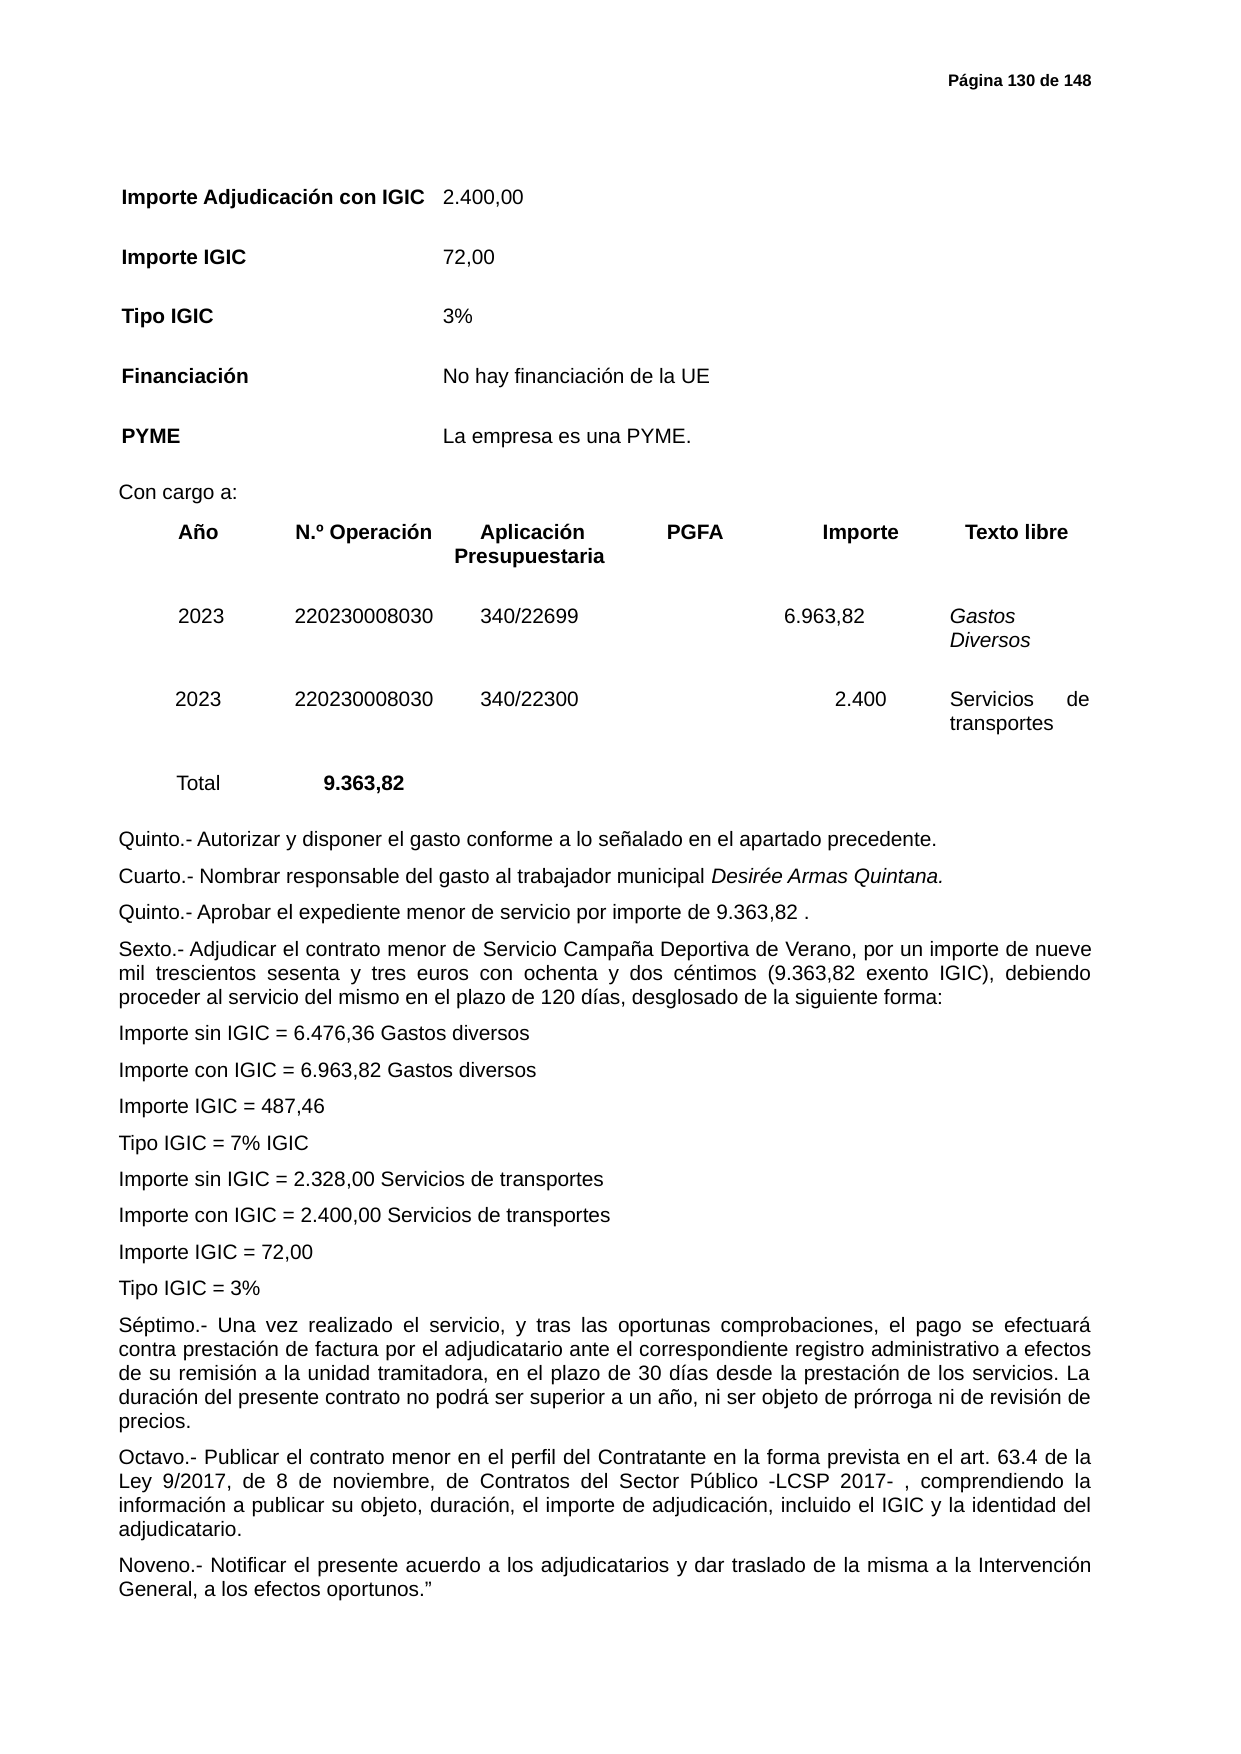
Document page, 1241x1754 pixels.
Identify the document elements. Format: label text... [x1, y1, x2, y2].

text Con cargo a: [118, 480, 1092, 504]
table_cell No hay financiación de la UE [440, 361, 1092, 421]
table_cell 9.363,82 [284, 768, 449, 827]
text Importe IGIC = 72,00 [118, 1240, 1092, 1264]
table_cell 2023 [118, 684, 284, 768]
table_header Texto libre [946, 517, 1092, 600]
text Cuarto.- Nombrar responsable del gasto al trabajador municipal Desirée Armas Quintana. [118, 864, 1092, 888]
table_cell Total [118, 768, 284, 827]
table_cell [781, 768, 946, 827]
text Séptimo.- Una vez realizado el servicio, y tras las oportunas comprobaciones, el pago se efectuará contra prestación de factura por el adjudicatario ante el correspondiente registro administrativo a efectos de su remisión a la unidad tramitadora, en el plazo de 30 días desde la prestación de los servicios. La duración del presente contrato no podrá ser superior a un año, ni ser objeto de prórroga ni de revisión de precios. [118, 1313, 1092, 1432]
text Importe con IGIC = 6.963,82 Gastos diversos [118, 1057, 1092, 1081]
table_cell La empresa es una PYME. [440, 421, 1092, 480]
table_cell Servicios de transportes [946, 684, 1092, 768]
table_cell 2023 [118, 600, 284, 684]
table_cell [946, 768, 1092, 827]
table_cell Importe IGIC [118, 241, 439, 301]
table_cell 6.963,82 [781, 600, 946, 684]
table_cell 2.400 [781, 684, 946, 768]
table_cell 72,00 [440, 241, 1092, 301]
text Importe sin IGIC = 6.476,36 Gastos diversos [118, 1021, 1092, 1045]
table_cell Importe Adjudicación con IGIC [118, 182, 439, 241]
table_cell [440, 122, 1092, 182]
text Noveno.- Notificar el presente acuerdo a los adjudicatarios y dar traslado de la misma a la Intervención General, a los efectos oportunos.” [118, 1553, 1092, 1601]
table_cell [118, 122, 439, 182]
text Quinto.- Aprobar el expediente menor de servicio por importe de 9.363,82 . [118, 900, 1092, 924]
table_cell 2.400,00 [440, 182, 1092, 241]
table_cell [615, 600, 781, 684]
text Importe IGIC = 487,46 [118, 1094, 1092, 1118]
text Sexto.- Adjudicar el contrato menor de Servicio Campaña Deportiva de Verano, por un importe de nueve mil trescientos sesenta y tres euros con ochenta y dos céntimos (9.363,82 exento IGIC), debiendo proceder al servicio del mismo en el plazo de 120 días, desglosado de la siguiente forma: [118, 937, 1092, 1008]
table_cell [450, 768, 615, 827]
table_cell 220230008030 [284, 684, 449, 768]
table_cell [615, 684, 781, 768]
table_cell Gastos Diversos [946, 600, 1092, 684]
table_cell 340/22300 [450, 684, 615, 768]
text Quinto.- Autorizar y disponer el gasto conforme a lo señalado en el apartado precedente. [118, 827, 1092, 851]
table_cell [615, 768, 781, 827]
text Importe sin IGIC = 2.328,00 Servicios de transportes [118, 1167, 1092, 1191]
table_cell PYME [118, 421, 439, 480]
text Tipo IGIC = 3% [118, 1276, 1092, 1300]
table_header Importe [781, 517, 946, 600]
table_header Año [118, 517, 284, 600]
table_cell 3% [440, 301, 1092, 361]
table_cell 220230008030 [284, 600, 449, 684]
table_cell Tipo IGIC [118, 301, 439, 361]
table_cell Financiación [118, 361, 439, 421]
table_cell 340/22699 [450, 600, 615, 684]
table_header N.º Operación [284, 517, 449, 600]
text Importe con IGIC = 2.400,00 Servicios de transportes [118, 1203, 1092, 1227]
text Octavo.- Publicar el contrato menor en el perfil del Contratante en la forma prevista en el art. 63.4 de la Ley 9/2017, de 8 de noviembre, de Contratos del Sector Público -LCSP 2017- , comprendiendo la información a publicar su objeto, duración, el importe de adjudicación, incluido el IGIC y la identidad del adjudicatario. [118, 1445, 1092, 1541]
text Tipo IGIC = 7% IGIC [118, 1130, 1092, 1154]
table_header Aplicación Presupuestaria [450, 517, 615, 600]
table_header PGFA [615, 517, 781, 600]
